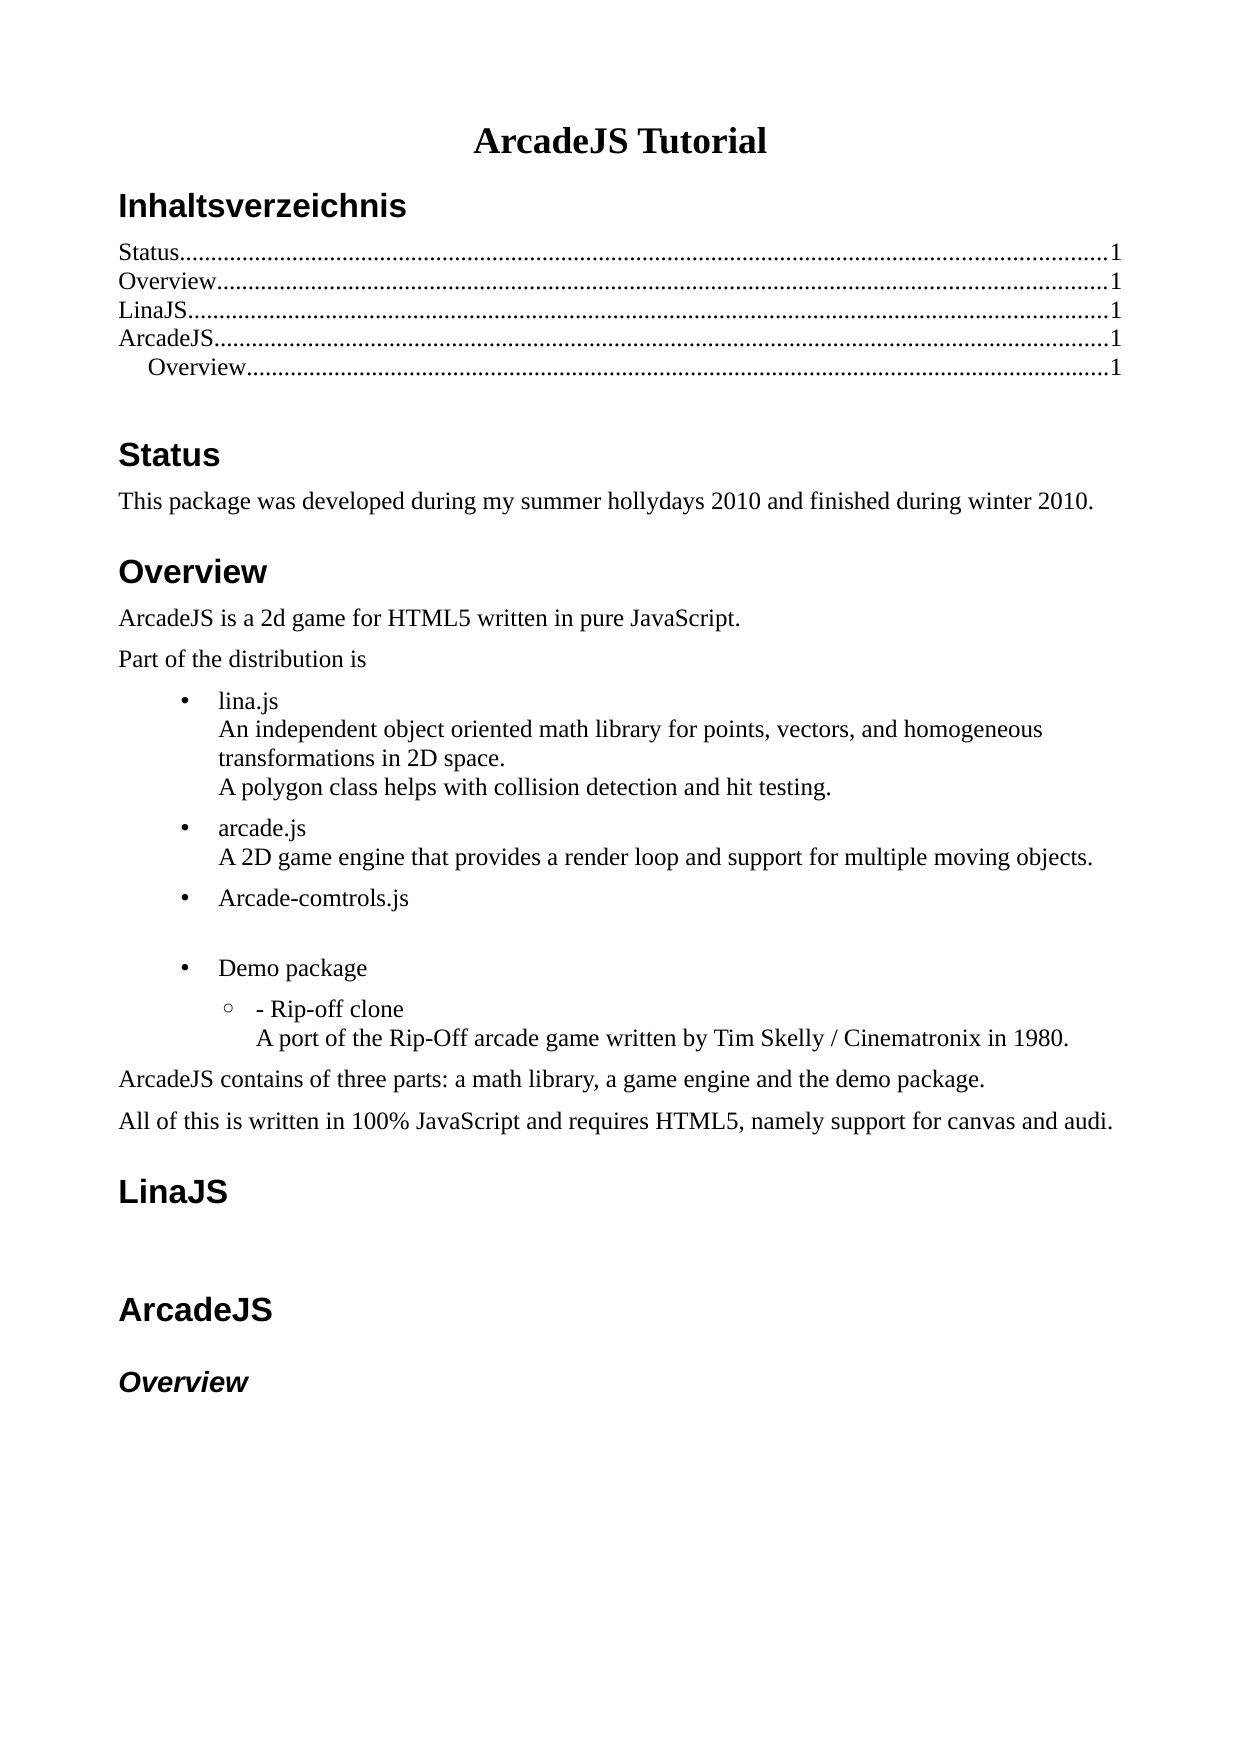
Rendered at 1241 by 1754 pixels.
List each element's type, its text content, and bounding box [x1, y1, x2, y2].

list Arcade-comtrols.js [181, 883, 1122, 941]
list arcade.js A 2D game engine that provides a render loop and support for multiple moving objects. [181, 813, 1122, 871]
list Demo package [181, 953, 1122, 982]
text ArcadeJS 1 [118, 323, 1122, 352]
text Overview 1 [118, 266, 1122, 295]
text Overview 1 [148, 352, 1122, 381]
list - Rip-off clone A port of the Rip-Off arcade game written by Tim Skelly / Cinematronix in 1980. [218, 994, 1122, 1052]
subtitle ArcadeJS [118, 1289, 1122, 1328]
subtitle Inhaltsverzeichnis [118, 186, 1122, 225]
text All of this is written in 100% JavaScript and requires HTML5, namely support for canvas and audi. [118, 1106, 1122, 1134]
list lina.js An independent object oriented math library for points, vectors, and homogeneous transformations in 2D space. A polygon class helps with collision detection and hit testing. [181, 686, 1122, 801]
text ArcadeJS contains of three parts: a math library, a game engine and the demo package. [118, 1064, 1122, 1093]
text Part of the distribution is [118, 644, 1122, 673]
text ArcadeJS is a 2d game for HTML5 written in pure JavaScript. [118, 603, 1122, 632]
subtitle LinaJS [118, 1172, 1122, 1211]
subtitle Overview [118, 552, 1122, 591]
subtitle Status [118, 435, 1122, 473]
text This package was developed during my summer hollydays 2010 and finished during winter 2010. [118, 486, 1122, 514]
text LinaJS 1 [118, 295, 1122, 323]
subtitle Overview [118, 1366, 1122, 1399]
text Status 1 [118, 237, 1122, 266]
title ArcadeJS Tutorial [118, 118, 1122, 161]
